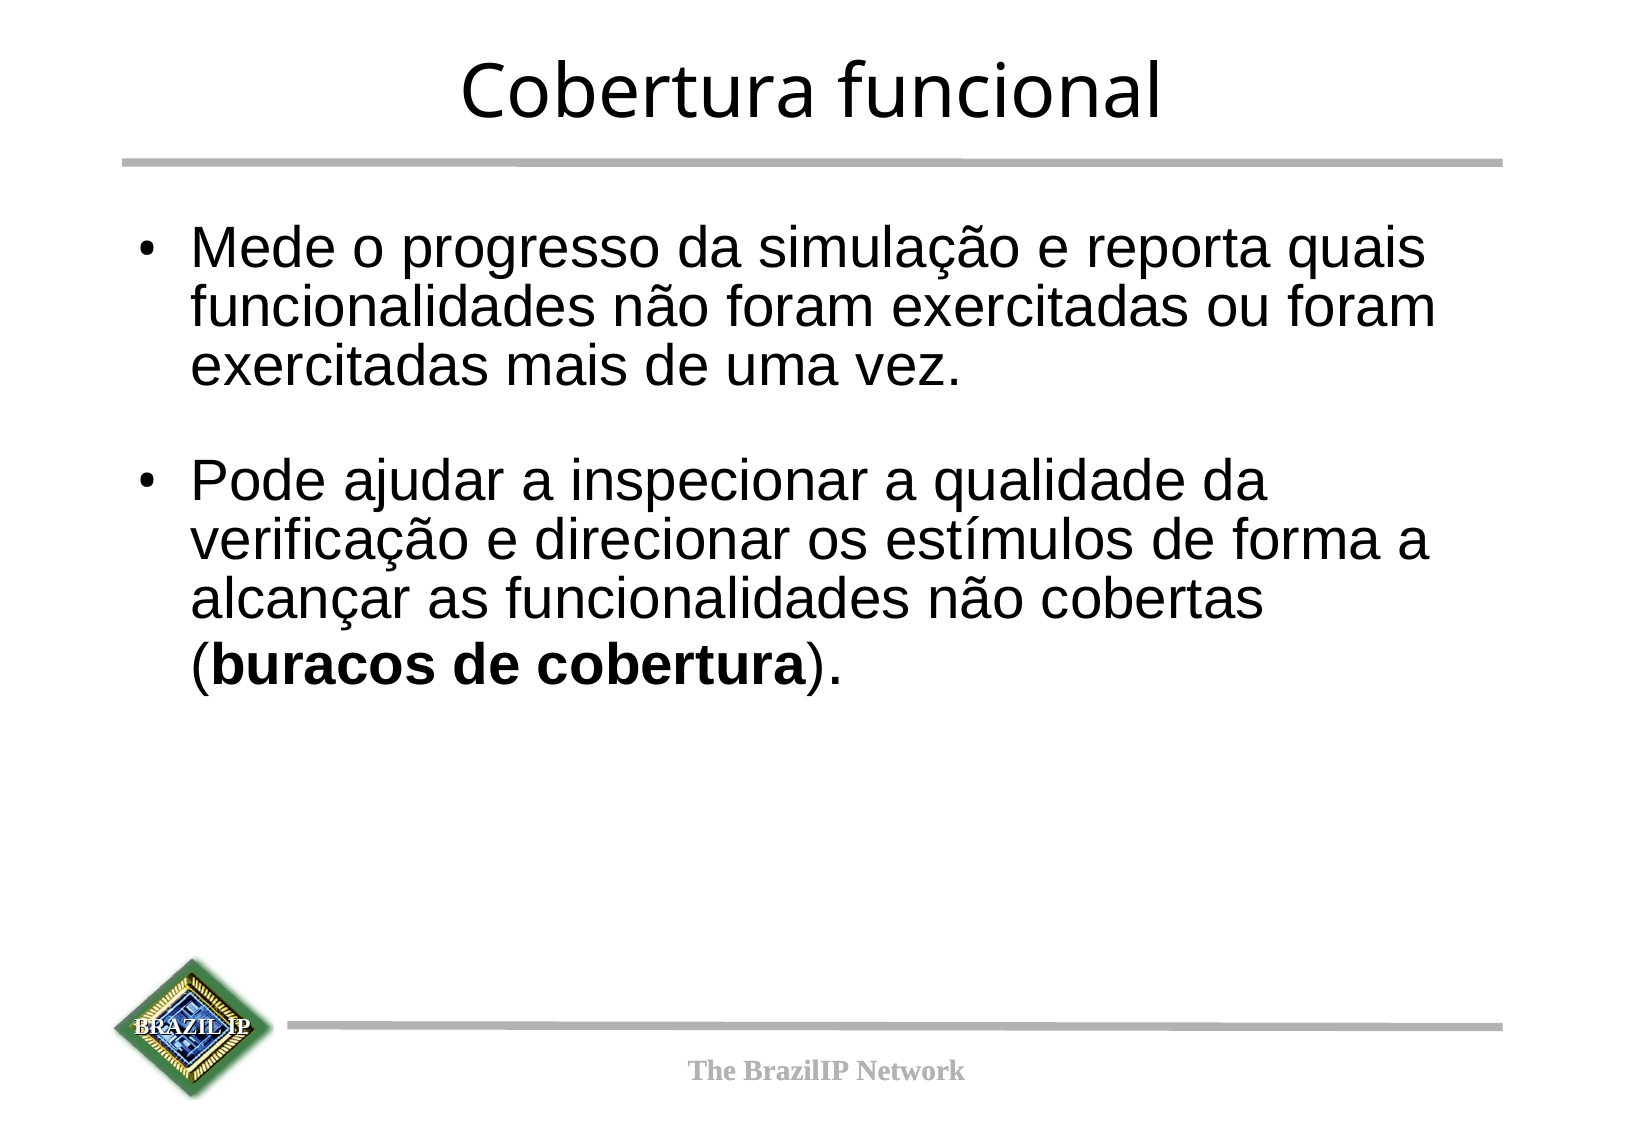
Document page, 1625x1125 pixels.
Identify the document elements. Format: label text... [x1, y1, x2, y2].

picture [108, 953, 274, 1100]
list Mede o progresso da simulação e reporta quais funcionalidades não foram exercitadas ou foram exercitadas mais de uma vez. Pode ajudar a inspecionar a qualidade da verificação e direcionar os estímulos de forma a alcançar as funcionalidades não cobertas (buracos de cobertura). [121, 212, 1487, 943]
title Cobertura funcional [121, 0, 1502, 191]
